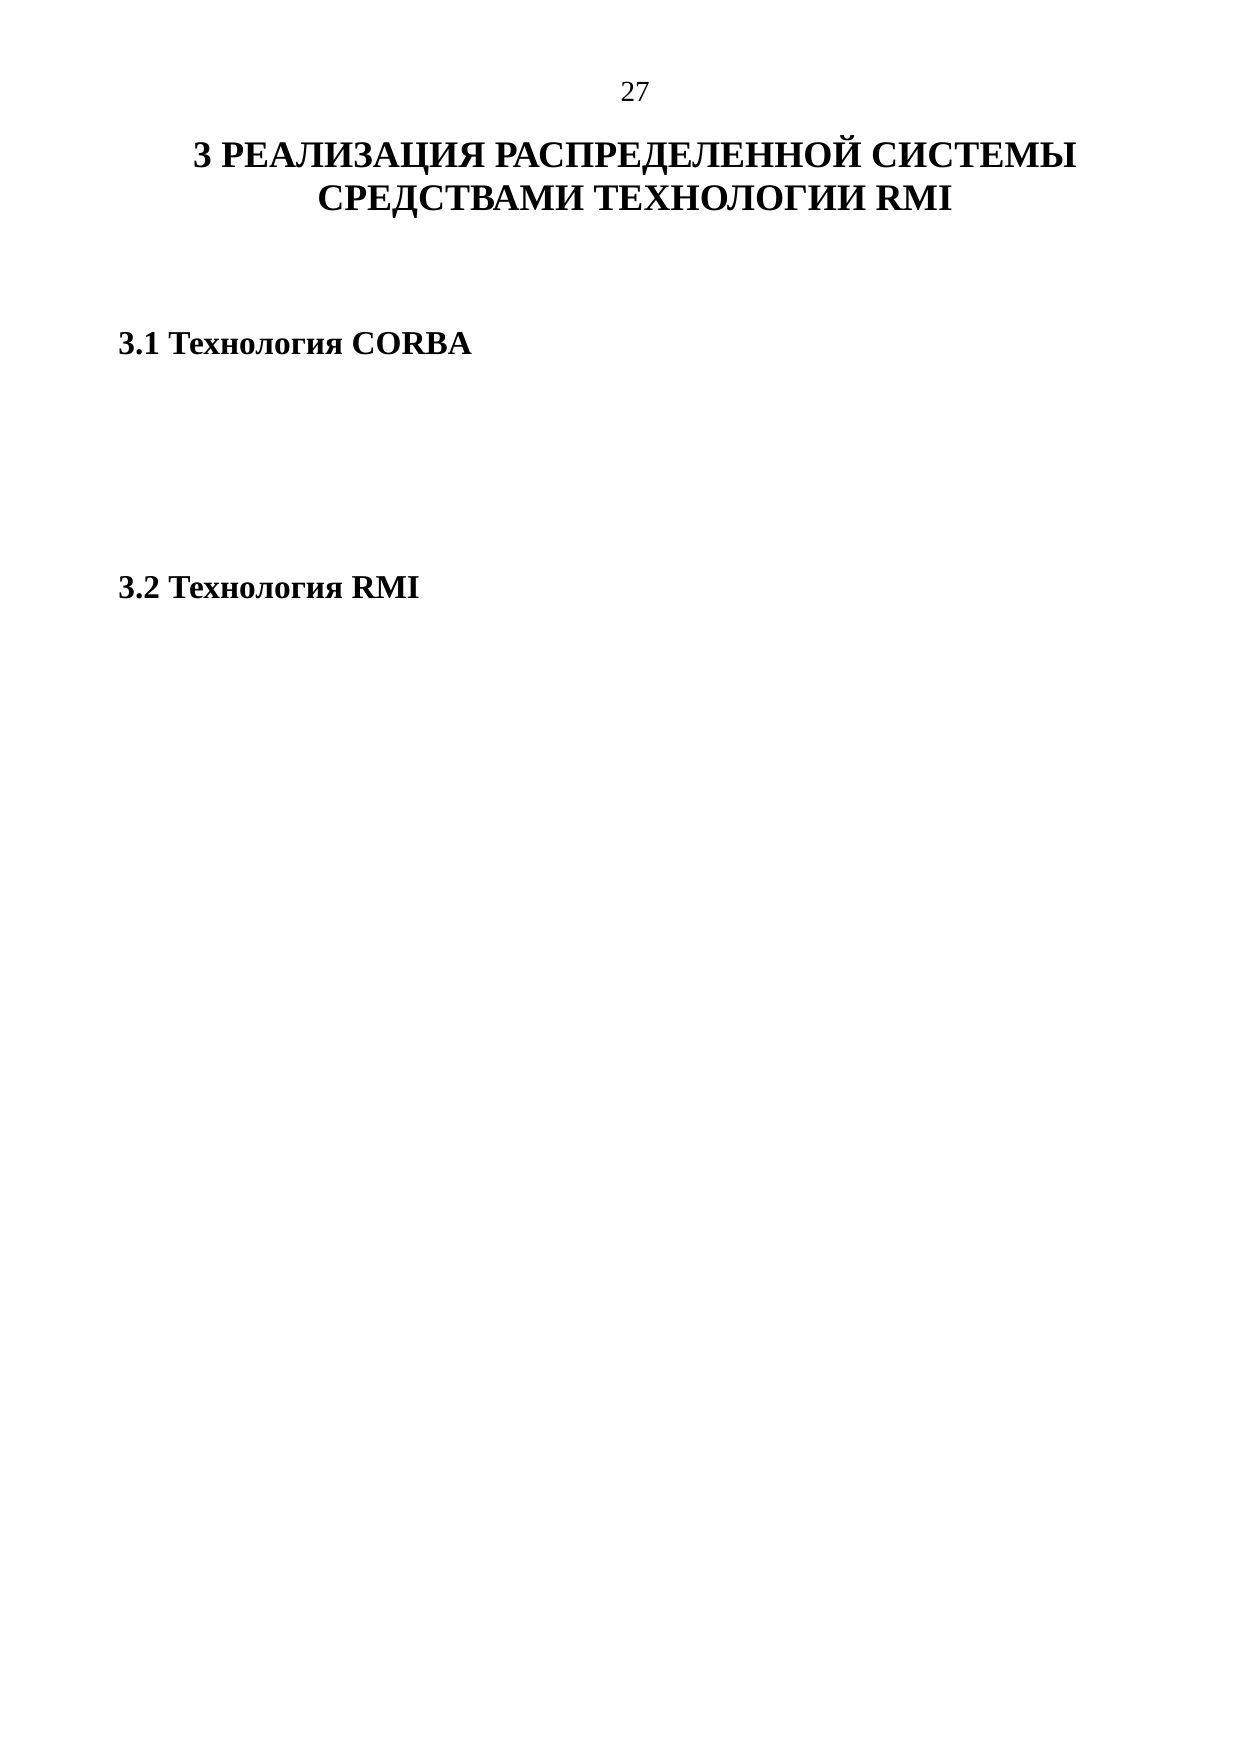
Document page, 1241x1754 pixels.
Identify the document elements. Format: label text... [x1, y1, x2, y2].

subtitle 3.2 Технология RMI [118, 567, 1152, 605]
subtitle 3.1 Технология CORBA [118, 323, 1152, 362]
subtitle 3 Реализация распределенной системы средствами технологии RMI [118, 132, 1152, 219]
